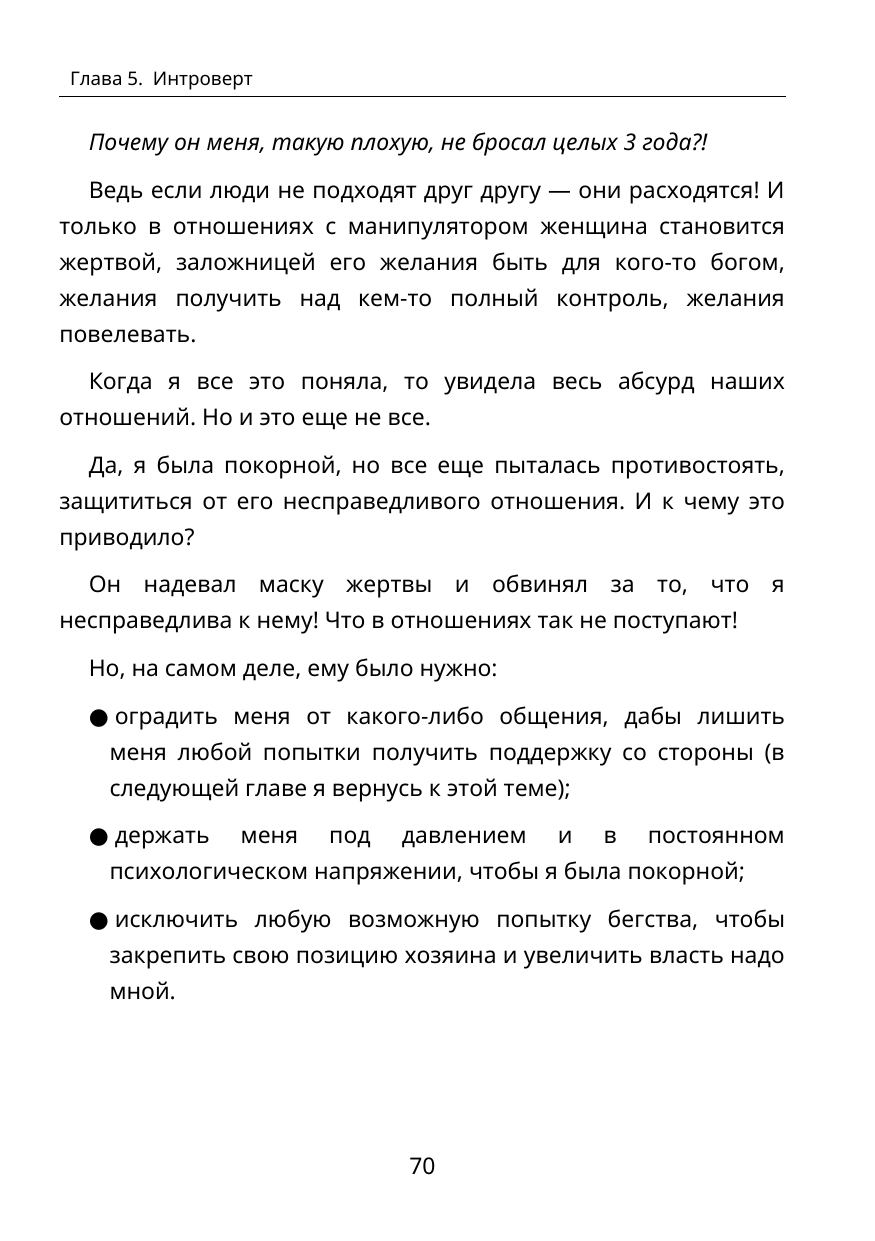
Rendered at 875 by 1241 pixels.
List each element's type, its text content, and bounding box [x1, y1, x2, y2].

text Но, на самом деле, ему было нужно: [59, 652, 786, 683]
list держать меня под давлением и в постоянном психологическом напряжении, чтобы я была покорной; [88, 819, 786, 887]
text Да, я была покорной, но все еще пыталась противостоять, защититься от его несправедливого отношения. И к чему это приводило? [59, 449, 786, 552]
text Когда я все это поняла, то увидела весь абсурд наших отношений. Но и это еще не все. [59, 365, 786, 432]
text Он надевал маску жертвы и обвинял за то, что я несправедлива к нему! Что в отношениях так не поступают! [59, 568, 786, 636]
text Почему он меня, такую плохую, не бросал целых 3 года?! [59, 126, 786, 157]
text Ведь если люди не подходят друг другу — они расходятся! И только в отношениях с манипулятором женщина становится жертвой, заложницей его желания быть для кого-то богом, желания получить над кем-то полный контроль, желания повелевать. [59, 174, 786, 349]
list оградить меня от какого-либо общения, дабы лишить меня любой попытки получить поддержку со стороны (в следующей главе я вернусь к этой теме); [88, 700, 786, 803]
list исключить любую возможную попытку бегства, чтобы закрепить свою позицию хозяина и увеличить власть надо мной. [88, 903, 786, 1006]
